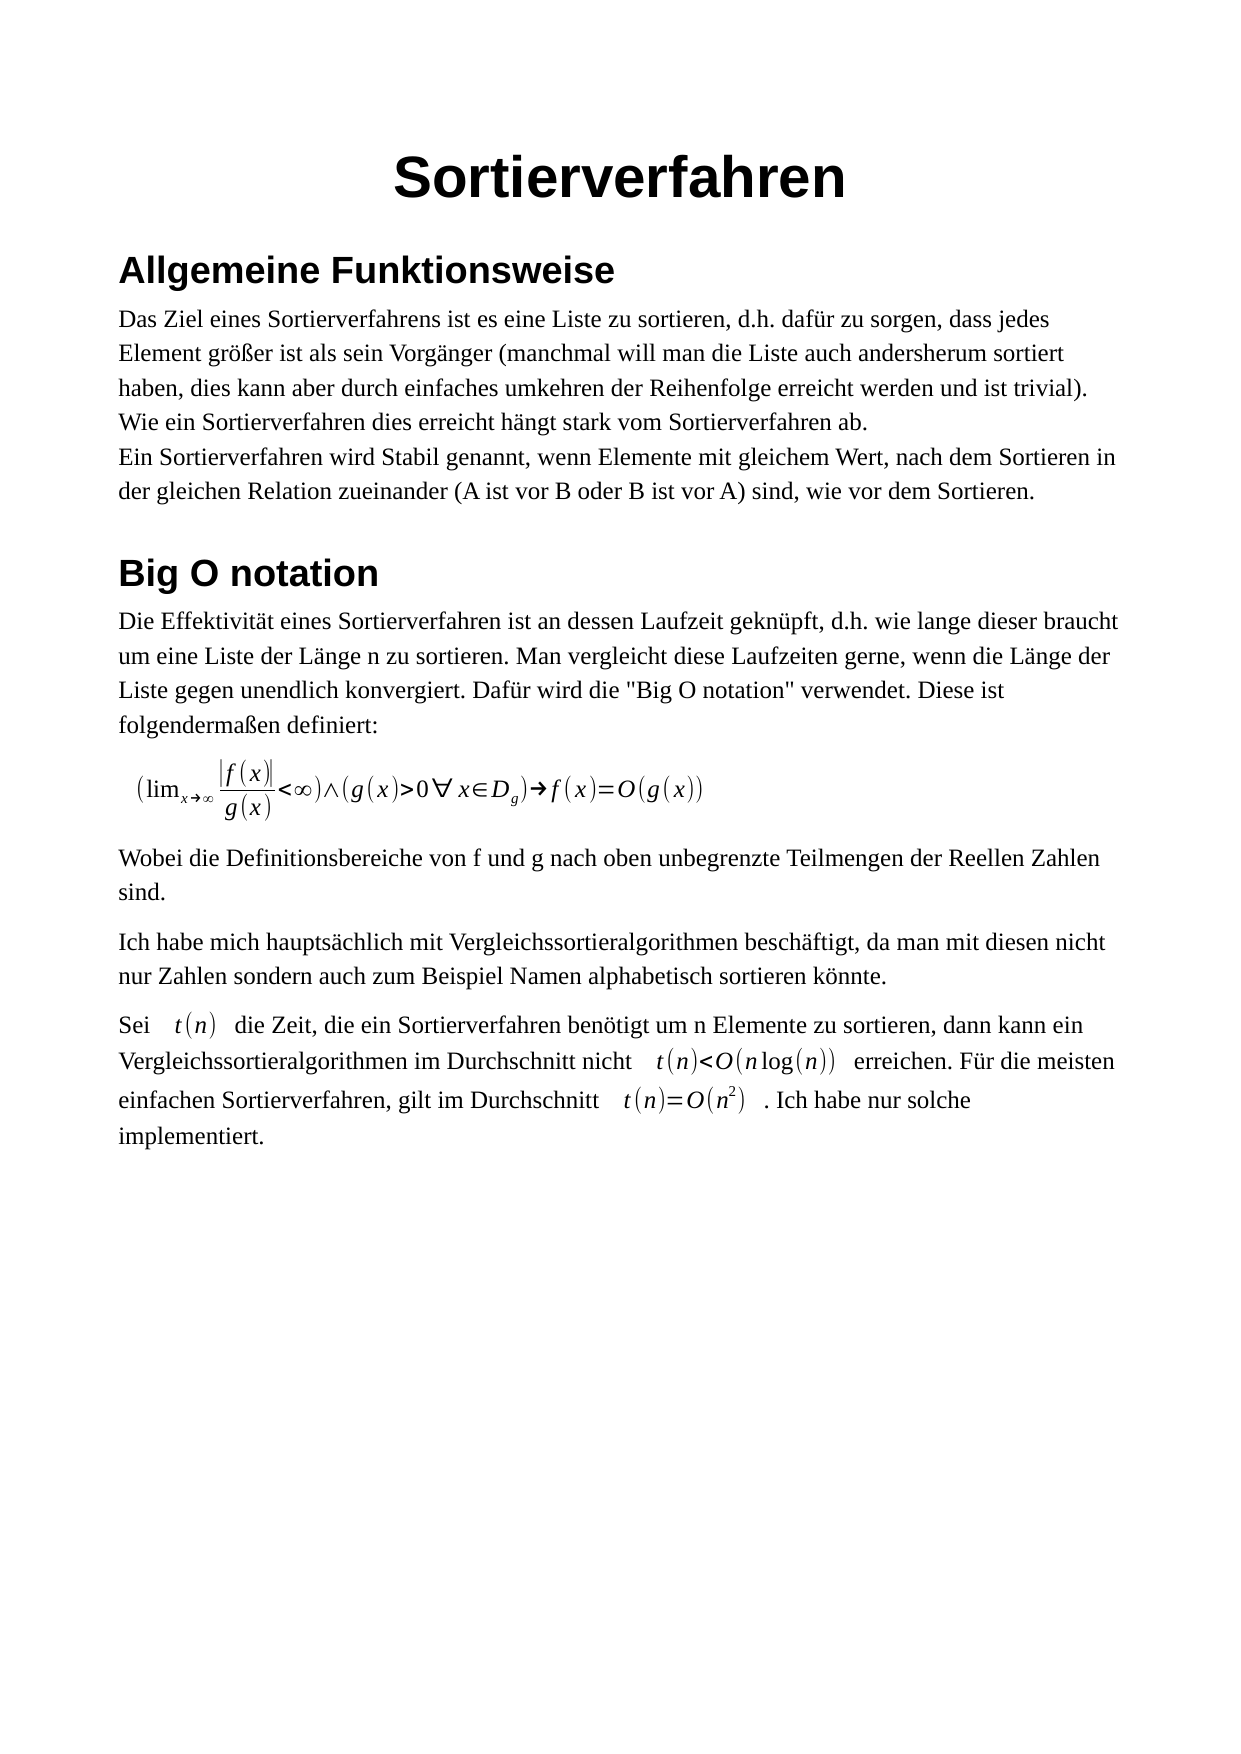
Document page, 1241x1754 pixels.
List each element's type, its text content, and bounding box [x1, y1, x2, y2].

text Das Ziel eines Sortierverfahrens ist es eine Liste zu sortieren, d.h. dafür zu sorgen, dass jedes Element größer ist als sein Vorgänger (manchmal will man die Liste auch andersherum sortiert haben, dies kann aber durch einfaches umkehren der Reihenfolge erreicht werden und ist trivial). Wie ein Sortierverfahren dies erreicht hängt stark vom Sortierverfahren ab. Ein Sortierverfahren wird Stabil genannt, wenn Elemente mit gleichem Wert, nach dem Sortieren in der gleichen Relation zueinander (A ist vor B oder B ist vor A) sind, wie vor dem Sortieren. [118, 304, 1122, 505]
text Die Effektivität eines Sortierverfahren ist an dessen Laufzeit geknüpft, d.h. wie lange dieser braucht um eine Liste der Länge n zu sortieren. Man vergleicht diese Laufzeiten gerne, wenn die Länge der Liste gegen unendlich konvergiert. Dafür wird die "Big O notation" verwendet. Diese ist folgendermaßen definiert: [118, 606, 1122, 739]
text Sei die Zeit, die ein Sortierverfahren benötigt um n Elemente zu sortieren, dann kann ein Vergleichssortieralgorithmen im Durchschnitt nicht erreichen. Für die meisten einfachen Sortierverfahren, gilt im Durchschnitt . Ich habe nur solche implementiert. [118, 1010, 1122, 1150]
text Ich habe mich hauptsächlich mit Vergleichssortieralgorithmen beschäftigt, da man mit diesen nicht nur Zahlen sondern auch zum Beispiel Namen alphabetisch sortieren könnte. [118, 927, 1122, 990]
title Sortierverfahren [118, 143, 1122, 210]
text Wobei die Definitionsbereiche von f und g nach oben unbegrenzte Teilmengen der Reellen Zahlen sind. [118, 843, 1122, 906]
subtitle Allgemeine Funktionsweise [118, 248, 1122, 291]
subtitle Big O notation [118, 550, 1122, 594]
